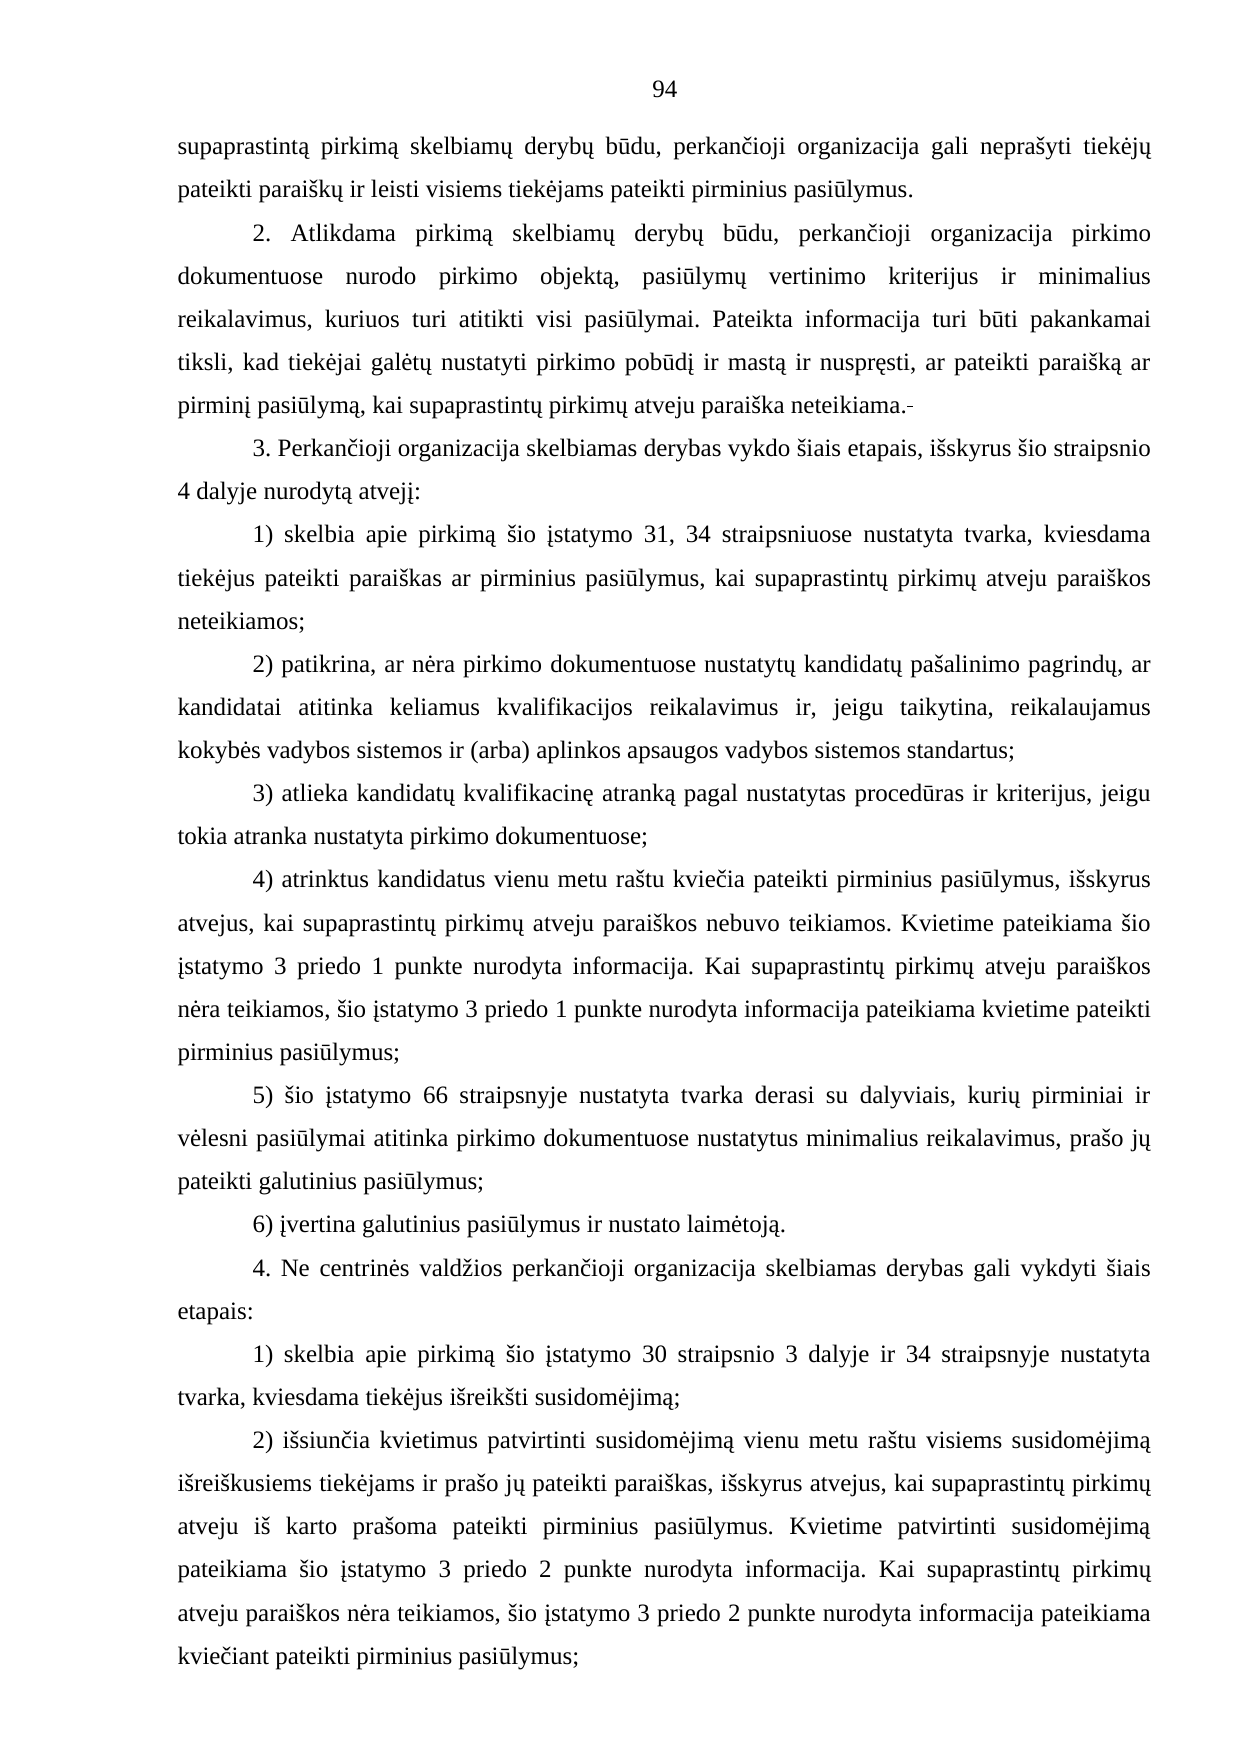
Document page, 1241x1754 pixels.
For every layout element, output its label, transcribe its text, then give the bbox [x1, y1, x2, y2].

text supaprastintą pirkimą skelbiamų derybų būdu, perkančioji organizacija gali neprašyti tiekėjų pateikti paraiškų ir leisti visiems tiekėjams pateikti pirminius pasiūlymus. [177, 131, 1152, 203]
text 3) atlieka kandidatų kvalifikacinę atranką pagal nustatytas procedūras ir kriterijus, jeigu tokia atranka nustatyta pirkimo dokumentuose; [177, 778, 1152, 850]
text 2. Atlikdama pirkimą skelbiamų derybų būdu, perkančioji organizacija pirkimo dokumentuose nurodo pirkimo objektą, pasiūlymų vertinimo kriterijus ir minimalius reikalavimus, kuriuos turi atitikti visi pasiūlymai. Pateikta informacija turi būti pakankamai tiksli, kad tiekėjai galėtų nustatyti pirkimo pobūdį ir mastą ir nuspręsti, ar pateikti paraišką ar pirminį pasiūlymą, kai supaprastintų pirkimų atveju paraiška neteikiama. [177, 218, 1152, 419]
text 2) išsiunčia kvietimus patvirtinti susidomėjimą vienu metu raštu visiems susidomėjimą išreiškusiems tiekėjams ir prašo jų pateikti paraiškas, išskyrus atvejus, kai supaprastintų pirkimų atveju iš karto prašoma pateikti pirminius pasiūlymus. Kvietime patvirtinti susidomėjimą pateikiama šio įstatymo 3 priedo 2 punkte nurodyta informacija. Kai supaprastintų pirkimų atveju paraiškos nėra teikiamos, šio įstatymo 3 priedo 2 punkte nurodyta informacija pateikiama kviečiant pateikti pirminius pasiūlymus; [177, 1425, 1152, 1669]
text 3. Perkančioji organizacija skelbiamas derybas vykdo šiais etapais, išskyrus šio straipsnio 4 dalyje nurodytą atvejį: [177, 433, 1152, 505]
text 6) įvertina galutinius pasiūlymus ir nustato laimėtoją. [177, 1209, 1152, 1238]
text 1) skelbia apie pirkimą šio įstatymo 30 straipsnio 3 dalyje ir 34 straipsnyje nustatyta tvarka, kviesdama tiekėjus išreikšti susidomėjimą; [177, 1339, 1152, 1411]
text 5) šio įstatymo 66 straipsnyje nustatyta tvarka derasi su dalyviais, kurių pirminiai ir vėlesni pasiūlymai atitinka pirkimo dokumentuose nustatytus minimalius reikalavimus, prašo jų pateikti galutinius pasiūlymus; [177, 1080, 1152, 1195]
text 2) patikrina, ar nėra pirkimo dokumentuose nustatytų kandidatų pašalinimo pagrindų, ar kandidatai atitinka keliamus kvalifikacijos reikalavimus ir, jeigu taikytina, reikalaujamus kokybės vadybos sistemos ir (arba) aplinkos apsaugos vadybos sistemos standartus; [177, 649, 1152, 764]
text 1) skelbia apie pirkimą šio įstatymo 31, 34 straipsniuose nustatyta tvarka, kviesdama tiekėjus pateikti paraiškas ar pirminius pasiūlymus, kai supaprastintų pirkimų atveju paraiškos neteikiamos; [177, 519, 1152, 634]
text 4) atrinktus kandidatus vienu metu raštu kviečia pateikti pirminius pasiūlymus, išskyrus atvejus, kai supaprastintų pirkimų atveju paraiškos nebuvo teikiamos. Kvietime pateikiama šio įstatymo 3 priedo 1 punkte nurodyta informacija. Kai supaprastintų pirkimų atveju paraiškos nėra teikiamos, šio įstatymo 3 priedo 1 punkte nurodyta informacija pateikiama kvietime pateikti pirminius pasiūlymus; [177, 864, 1152, 1066]
text 4. Ne centrinės valdžios perkančioji organizacija skelbiamas derybas gali vykdyti šiais etapais: [177, 1253, 1152, 1324]
